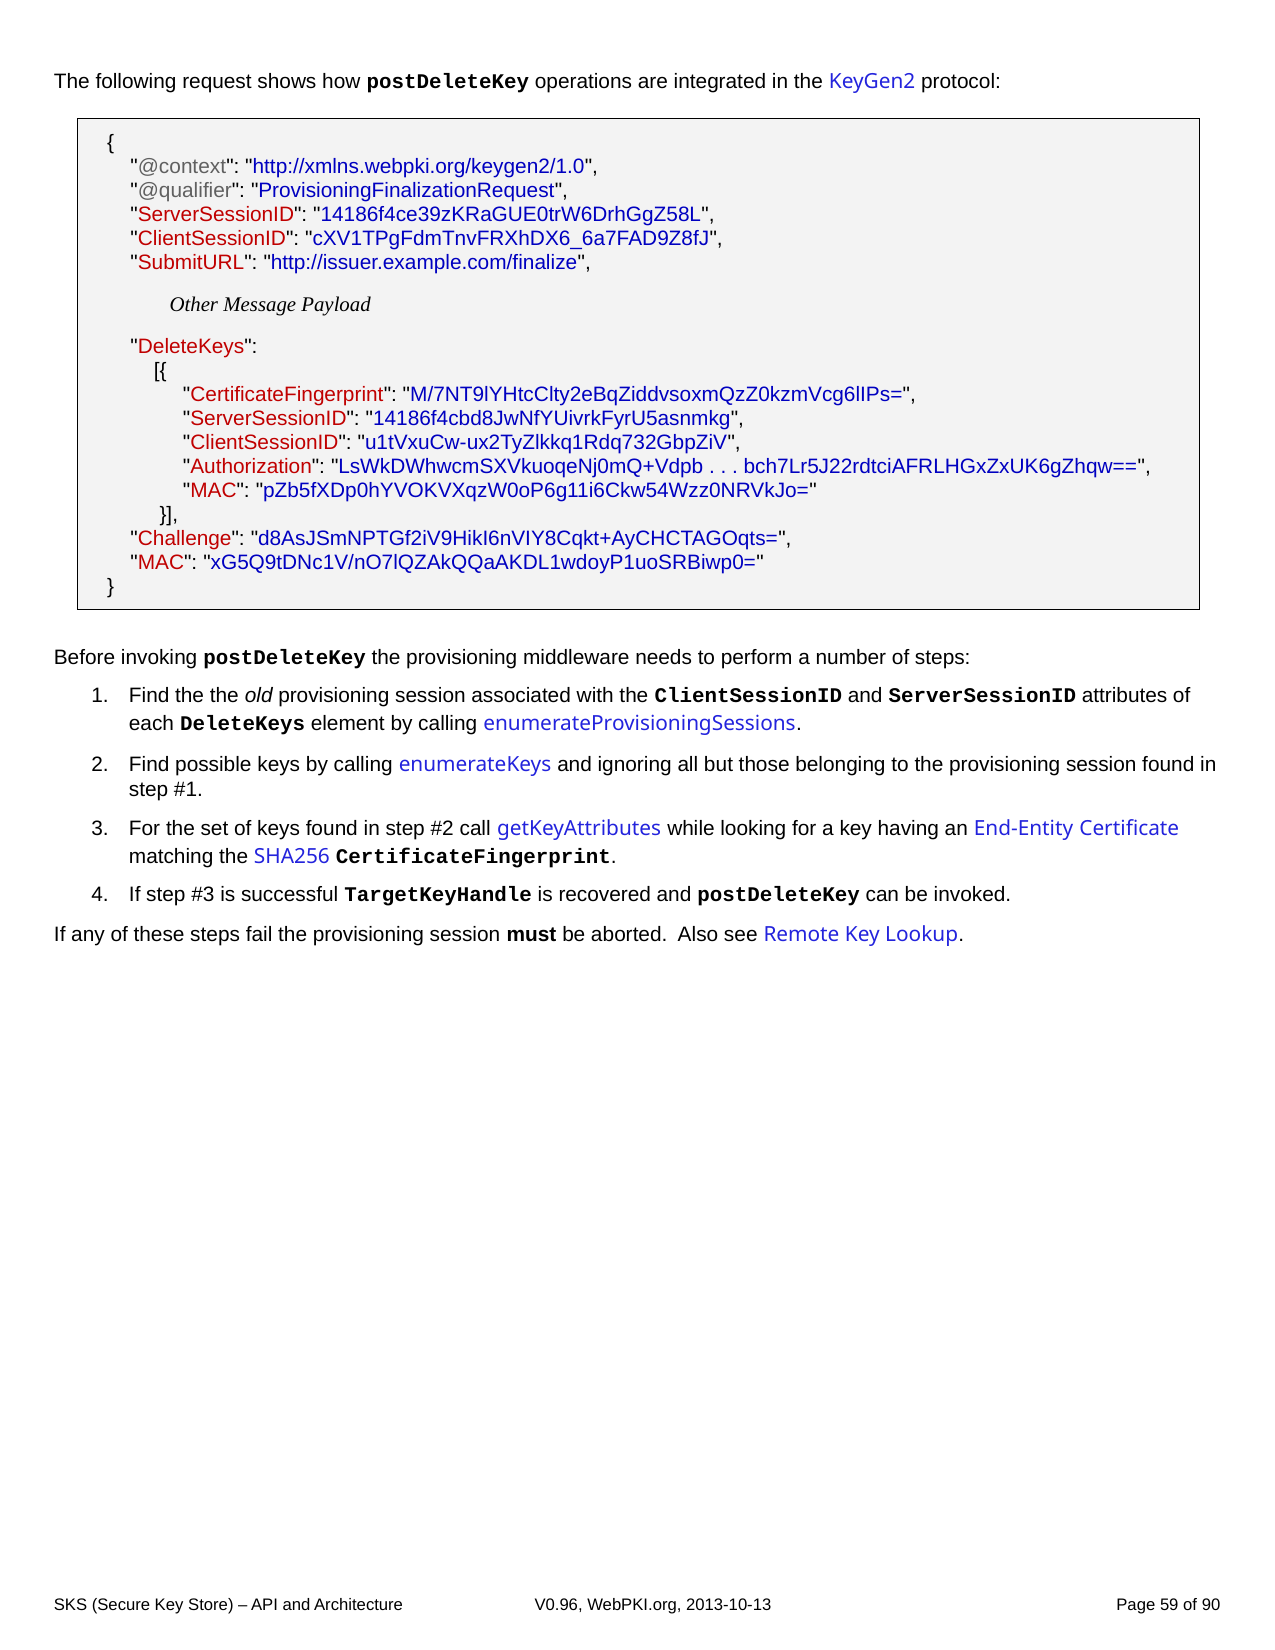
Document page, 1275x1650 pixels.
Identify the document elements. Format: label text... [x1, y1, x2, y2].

text The following request shows how postDeleteKey operations are integrated in the KeyGen2 protocol: [54, 66, 1221, 118]
list Find the the old provisioning session associated with the ClientSessionID and ServerSessionID attributes of each DeleteKeys element by calling enumerateProvisioningSessions. [91, 683, 1221, 737]
table_header { "@context": "http://xmlns.webpki.org/keygen2/1.0", "@qualifier": "ProvisioningFinalizationRequest", "ServerSessionID": "14186f4ce39zKRaGUE0trW6DrhGgZ58L", "ClientSessionID": "cXV1TPgFdmTnvFRXhDX6_6a7FAD9Z8fJ", "SubmitURL": "http://issuer.example.com/finalize", Other Message Payload "DeleteKeys": [{ "CertificateFingerprint": "M/7NT9lYHtcClty2eBqZiddvsoxmQzZ0kzmVcg6lIPs=", "ServerSessionID": "14186f4cbd8JwNfYUivrkFyrU5asnmkg", "ClientSessionID": "u1tVxuCw-ux2TyZlkkq1Rdq732GbpZiV", "Authorization": "LsWkDWhwcmSXVkuoqeNj0mQ+Vdpb . . . bch7Lr5J22rdtciAFRLHGxZxUK6gZhqw==", "MAC": "pZb5fXDp0hYVOKVXqzW0oP6g11i6Ckw54Wzz0NRVkJo=" }], "Challenge": "d8AsJSmNPTGf2iV9HikI6nVIY8Cqkt+AyCHCTAGOqts=", "MAC": "xG5Q9tDNc1V/nO7lQZAkQQaAKDL1wdoyP1uoSRBiwp0=" } [78, 119, 1199, 609]
list For the set of keys found in step #2 call getKeyAttributes while looking for a key having an End-Entity Certificate matching the SHA256 CertificateFingerprint. [91, 813, 1221, 870]
list If step #3 is successful TargetKeyHandle is recovered and postDeleteKey can be invoked. [91, 882, 1221, 908]
text If any of these steps fail the provisioning session must be aborted. Also see Remote Key Lookup. [54, 919, 1221, 948]
text Before invoking postDeleteKey the provisioning middleware needs to perform a number of steps: [54, 645, 1221, 671]
list Find possible keys by calling enumerateKeys and ignoring all but those belonging to the provisioning session found in step #1. [91, 749, 1221, 801]
